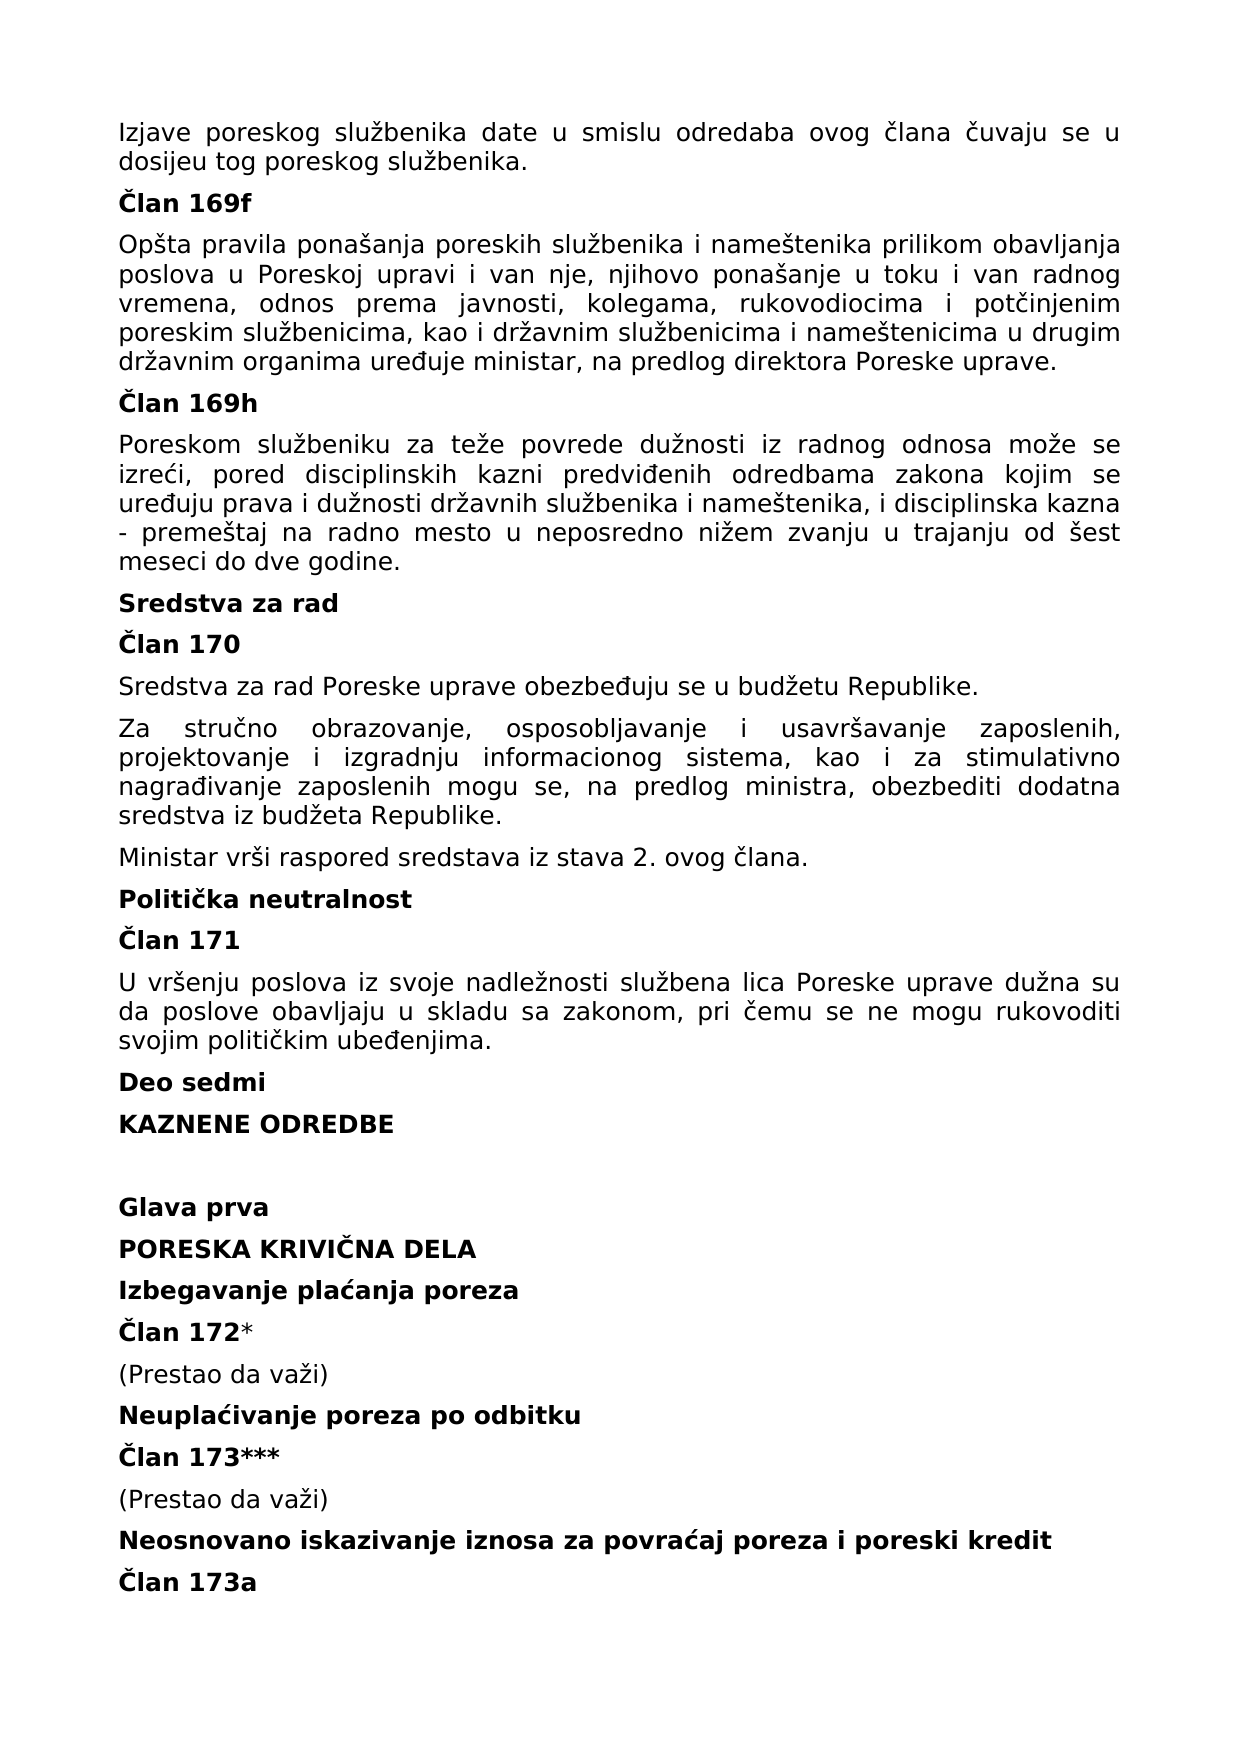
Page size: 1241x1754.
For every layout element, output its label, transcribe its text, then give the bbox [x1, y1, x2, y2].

text Izjave poreskog službenika date u smislu odredaba ovog člana čuvaju se u dosijeu tog poreskog službenika. [118, 118, 1122, 176]
text Član 169f [118, 189, 1122, 218]
text Glava prva [118, 1193, 1122, 1222]
text Sredstva za rad [118, 589, 1122, 618]
text (Prestao da važi) [118, 1360, 1122, 1389]
text Član 173a [118, 1568, 1122, 1597]
text Neuplaćivanje poreza po odbitku [118, 1401, 1122, 1431]
text Poreskom službeniku za teže povrede dužnosti iz radnog odnosa može se izreći, pored disciplinskih kazni predviđenih odredbama zakona kojim se uređuju prava i dužnosti državnih službenika i nameštenika, i disciplinska kazna - premeštaj na radno mesto u neposredno nižem zvanju u trajanju od šest meseci do dve godine. [118, 431, 1122, 576]
text Član 170 [118, 631, 1122, 660]
text PORESKA KRIVIČNA DELA [118, 1235, 1122, 1264]
text Član 173*** [118, 1443, 1122, 1472]
text Neosnovano iskazivanje iznosa za povraćaj poreza i poreski kredit [118, 1526, 1122, 1556]
text Za stručno obrazovanje, osposobljavanje i usavršavanje zaposlenih, projektovanje i izgradnju informacionog sistema, kao i za stimulativno nagrađivanje zaposlenih mogu se, na predlog ministra, obezbediti dodatna sredstva iz budžeta Republike. [118, 714, 1122, 831]
text (Prestao da važi) [118, 1485, 1122, 1514]
text Član 172* [118, 1318, 1122, 1347]
text U vršenju poslova iz svoje nadležnosti službena lica Poreske uprave dužna su da poslove obavljaju u skladu sa zakonom, pri čemu se ne mogu rukovoditi svojim političkim ubeđenjima. [118, 968, 1122, 1056]
text Politička neutralnost [118, 885, 1122, 914]
text Izbegavanje plaćanja poreza [118, 1276, 1122, 1306]
text Sredstva za rad Poreske uprave obezbeđuju se u budžetu Republike. [118, 672, 1122, 701]
text KAZNENE ODREDBE [118, 1110, 1122, 1139]
text Deo sedmi [118, 1068, 1122, 1097]
text Član 169h [118, 389, 1122, 418]
text Ministar vrši raspored sredstava iz stava 2. ovog člana. [118, 843, 1122, 872]
text Opšta pravila ponašanja poreskih službenika i nameštenika prilikom obavljanja poslova u Poreskoj upravi i van nje, njihovo ponašanje u toku i van radnog vremena, odnos prema javnosti, kolegama, rukovodiocima i potčinjenim poreskim službenicima, kao i državnim službenicima i nameštenicima u drugim državnim organima uređuje ministar, na predlog direktora Poreske uprave. [118, 231, 1122, 376]
text Član 171 [118, 926, 1122, 956]
